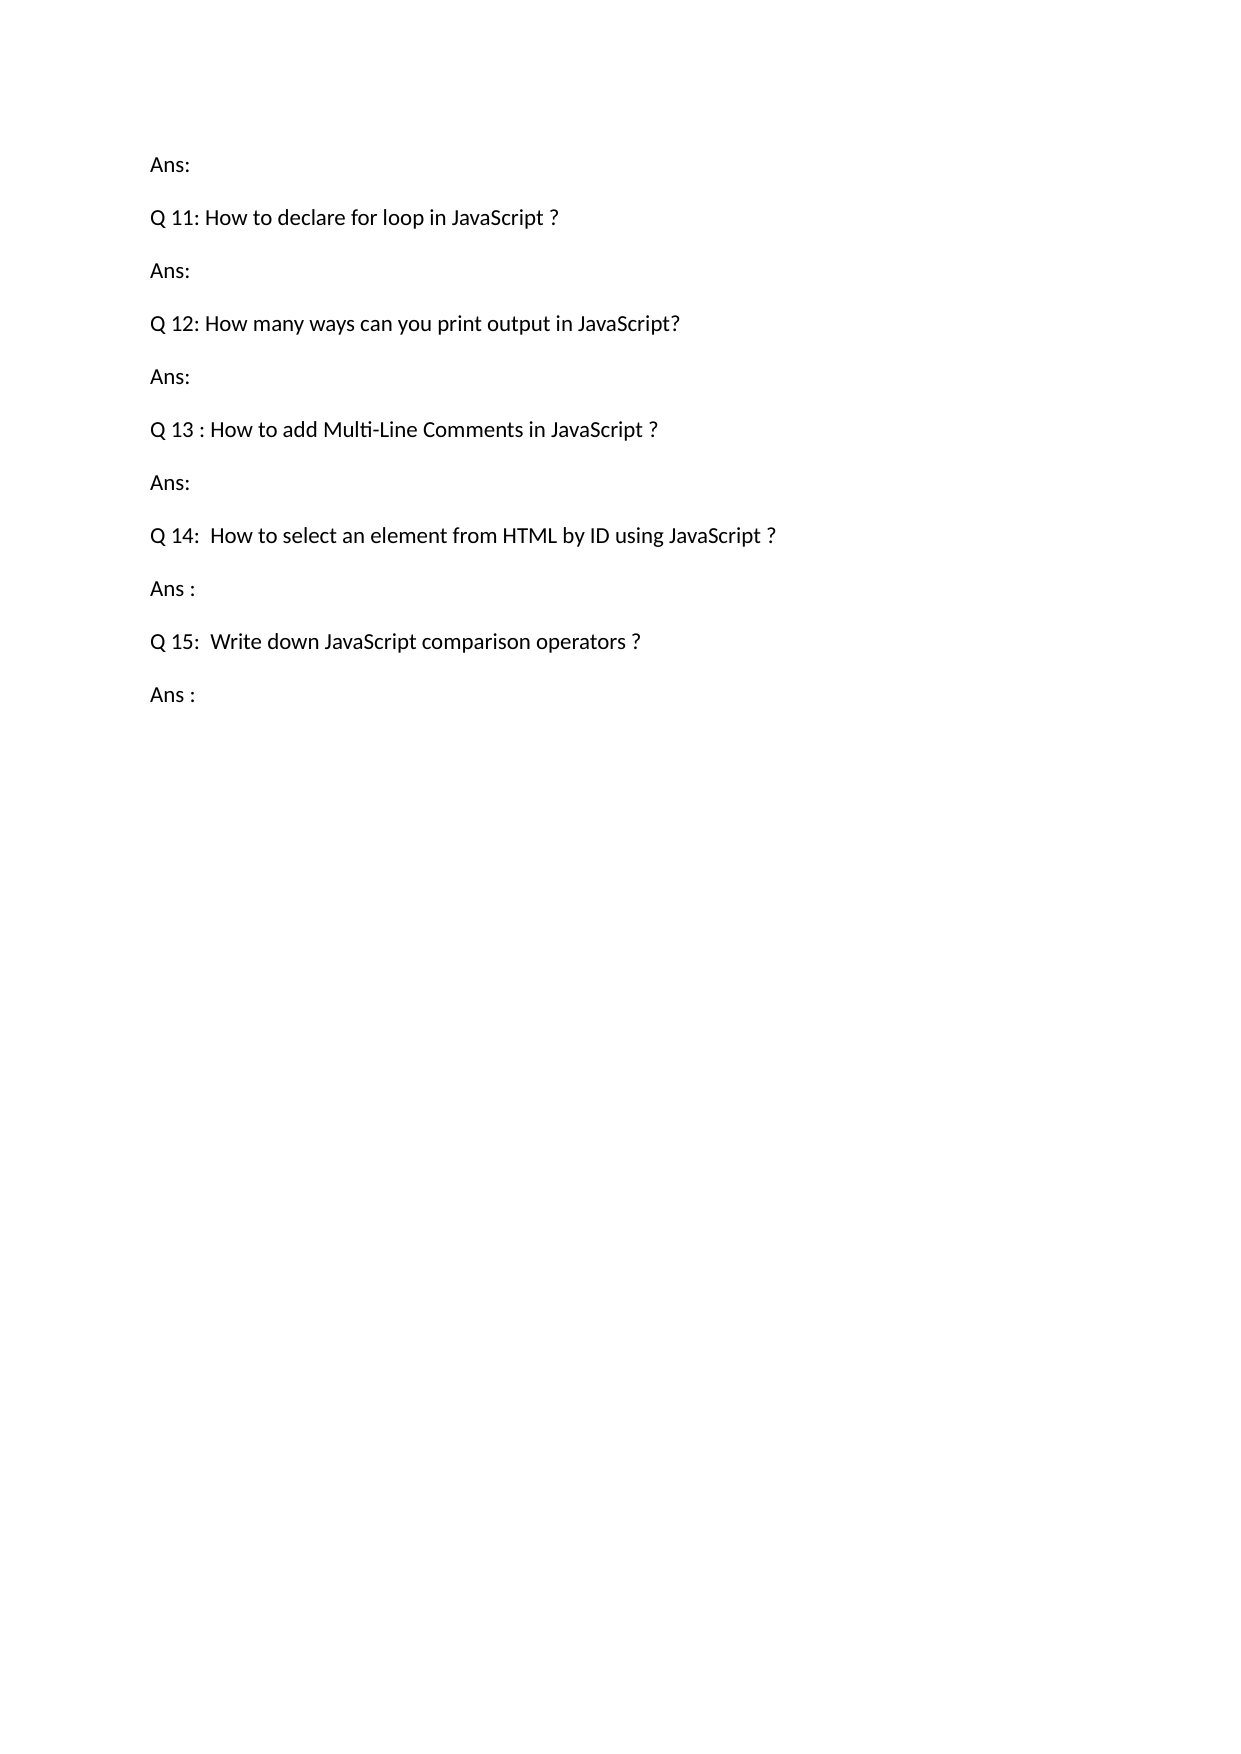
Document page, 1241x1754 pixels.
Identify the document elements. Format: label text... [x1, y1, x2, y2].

text Q 11: How to declare for loop in JavaScript ? [150, 203, 1090, 231]
text Ans: [150, 256, 1090, 284]
text Q 13 : How to add Multi-Line Comments in JavaScript ? [150, 415, 1090, 443]
text Ans: [150, 468, 1090, 496]
text Q 12: How many ways can you print output in JavaScript? [150, 309, 1090, 337]
text Ans: [150, 362, 1090, 390]
text Q 14: How to select an element from HTML by ID using JavaScript ? [150, 521, 1090, 549]
text Ans : [150, 574, 1090, 602]
text Ans: [150, 150, 1090, 178]
text Q 15: Write down JavaScript comparison operators ? [150, 627, 1090, 655]
text Ans : [150, 680, 1090, 708]
